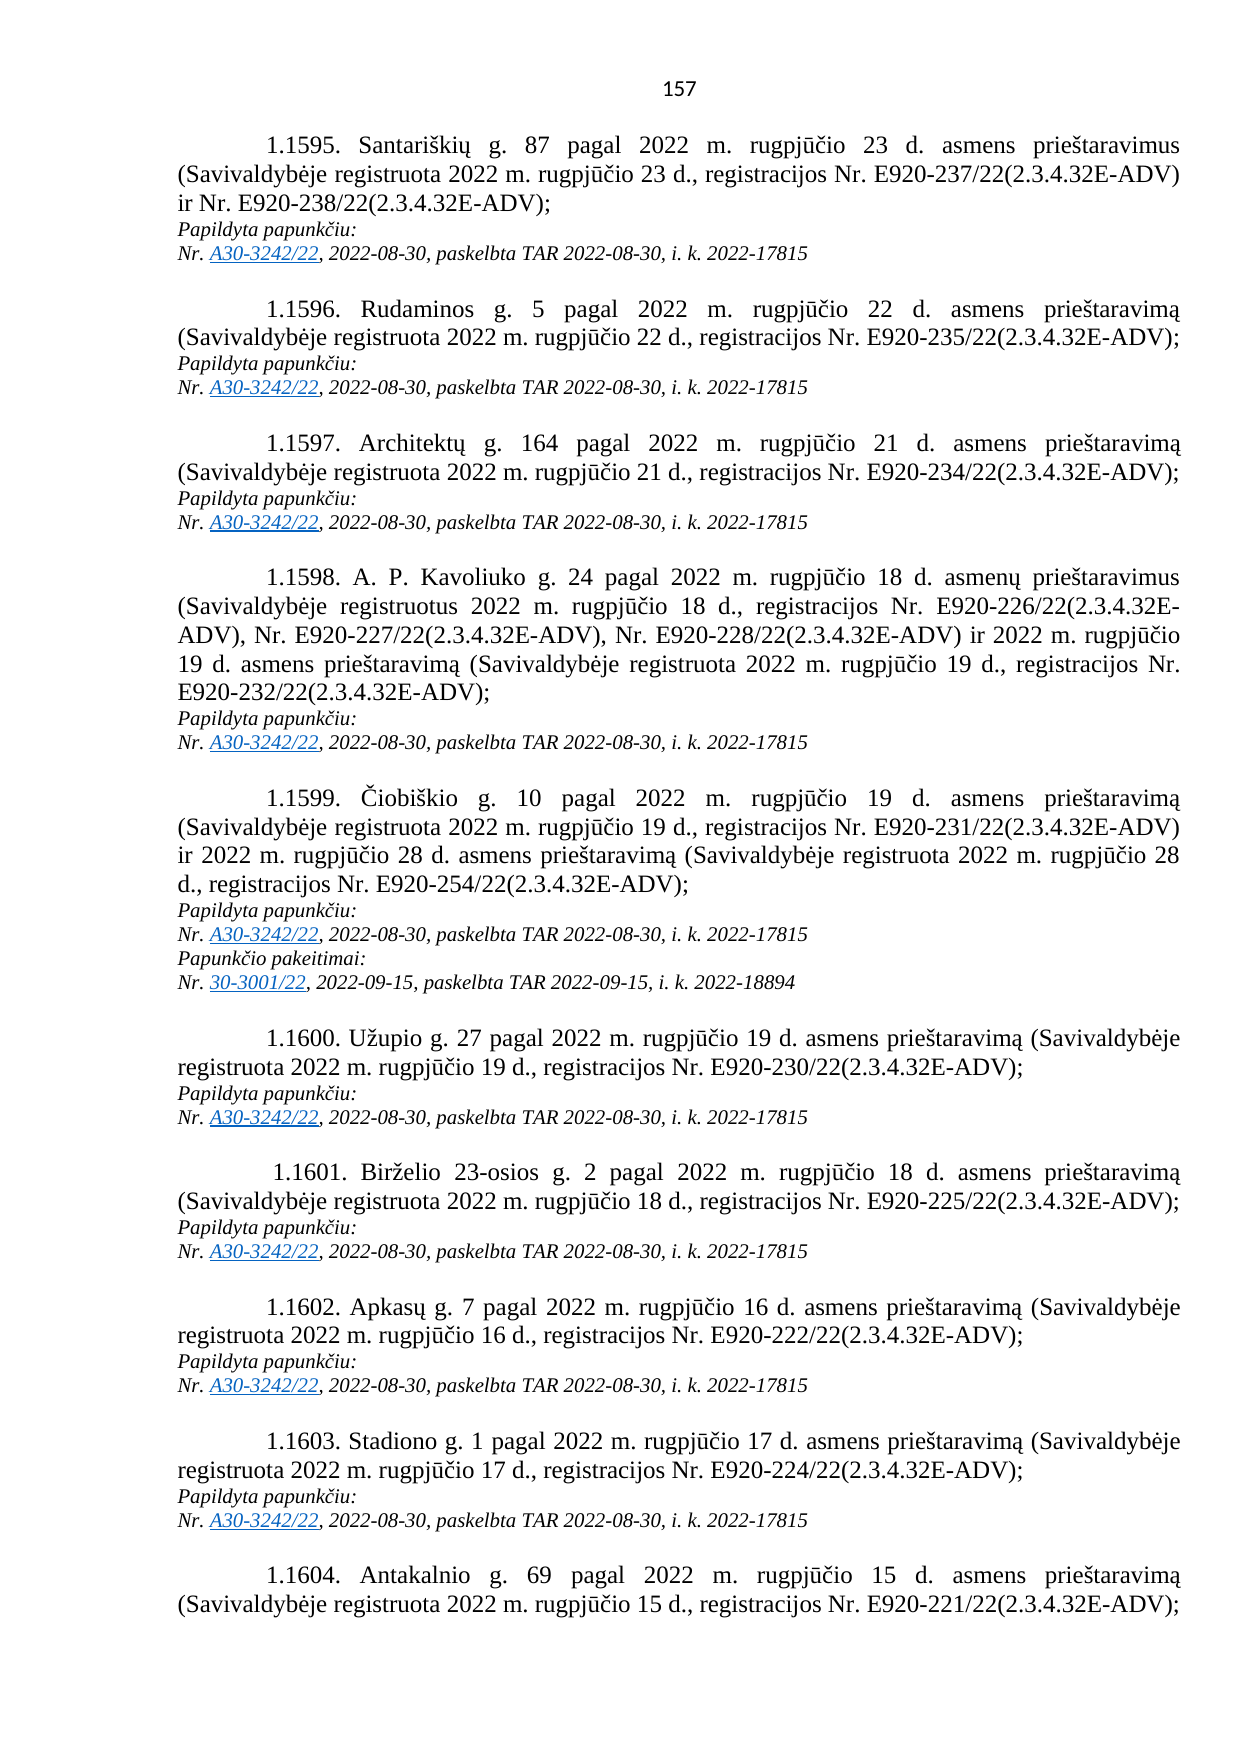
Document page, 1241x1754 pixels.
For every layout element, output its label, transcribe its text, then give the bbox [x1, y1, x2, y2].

text Papildyta papunkčiu: [177, 1081, 1181, 1105]
text 1.1601. Birželio 23-osios g. 2 pagal 2022 m. rugpjūčio 18 d. asmens prieštaravimą (Savivaldybėje registruota 2022 m. rugpjūčio 18 d., registracijos Nr. E920-225/22(2.3.4.32E-ADV); [177, 1157, 1181, 1215]
text Papildyta papunkčiu: [177, 898, 1181, 922]
text 1.1602. Apkasų g. 7 pagal 2022 m. rugpjūčio 16 d. asmens prieštaravimą (Savivaldybėje registruota 2022 m. rugpjūčio 16 d., registracijos Nr. E920-222/22(2.3.4.32E-ADV); [177, 1292, 1181, 1349]
text Papildyta papunkčiu: [177, 217, 1181, 241]
text 1.1603. Stadiono g. 1 pagal 2022 m. rugpjūčio 17 d. asmens prieštaravimą (Savivaldybėje registruota 2022 m. rugpjūčio 17 d., registracijos Nr. E920-224/22(2.3.4.32E-ADV); [177, 1426, 1181, 1484]
text Nr. A30-3242/22, 2022-08-30, paskelbta TAR 2022-08-30, i. k. 2022-17815 [177, 510, 1181, 534]
text Nr. A30-3242/22, 2022-08-30, paskelbta TAR 2022-08-30, i. k. 2022-17815 [177, 1508, 1181, 1532]
text Nr. A30-3242/22, 2022-08-30, paskelbta TAR 2022-08-30, i. k. 2022-17815 [177, 1105, 1181, 1129]
text Nr. 30-3001/22, 2022-09-15, paskelbta TAR 2022-09-15, i. k. 2022-18894 [177, 970, 1181, 994]
text 1.1597. Architektų g. 164 pagal 2022 m. rugpjūčio 21 d. asmens prieštaravimą (Savivaldybėje registruota 2022 m. rugpjūčio 21 d., registracijos Nr. E920-234/22(2.3.4.32E-ADV); [177, 428, 1181, 486]
text 1.1604. Antakalnio g. 69 pagal 2022 m. rugpjūčio 15 d. asmens prieštaravimą (Savivaldybėje registruota 2022 m. rugpjūčio 15 d., registracijos Nr. E920-221/22(2.3.4.32E-ADV); [177, 1561, 1181, 1618]
text Papildyta papunkčiu: [177, 706, 1181, 730]
text Nr. A30-3242/22, 2022-08-30, paskelbta TAR 2022-08-30, i. k. 2022-17815 [177, 241, 1181, 265]
text 1.1595. Santariškių g. 87 pagal 2022 m. rugpjūčio 23 d. asmens prieštaravimus (Savivaldybėje registruota 2022 m. rugpjūčio 23 d., registracijos Nr. E920-237/22(2.3.4.32E-ADV) ir Nr. E920-238/22(2.3.4.32E-ADV); [177, 131, 1181, 217]
text 1.1600. Užupio g. 27 pagal 2022 m. rugpjūčio 19 d. asmens prieštaravimą (Savivaldybėje registruota 2022 m. rugpjūčio 19 d., registracijos Nr. E920-230/22(2.3.4.32E-ADV); [177, 1023, 1181, 1081]
text Nr. A30-3242/22, 2022-08-30, paskelbta TAR 2022-08-30, i. k. 2022-17815 [177, 730, 1181, 754]
text Papildyta papunkčiu: [177, 1484, 1181, 1508]
text Nr. A30-3242/22, 2022-08-30, paskelbta TAR 2022-08-30, i. k. 2022-17815 [177, 375, 1181, 399]
text Nr. A30-3242/22, 2022-08-30, paskelbta TAR 2022-08-30, i. k. 2022-17815 [177, 1373, 1181, 1397]
text Papildyta papunkčiu: [177, 1215, 1181, 1239]
text Papildyta papunkčiu: [177, 1349, 1181, 1373]
text Papildyta papunkčiu: [177, 486, 1181, 510]
text Nr. A30-3242/22, 2022-08-30, paskelbta TAR 2022-08-30, i. k. 2022-17815 [177, 1239, 1181, 1263]
text Papildyta papunkčiu: [177, 351, 1181, 375]
text Papunkčio pakeitimai: [177, 946, 1181, 970]
text 1.1598. A. P. Kavoliuko g. 24 pagal 2022 m. rugpjūčio 18 d. asmenų prieštaravimus (Savivaldybėje registruotus 2022 m. rugpjūčio 18 d., registracijos Nr. E920-226/22(2.3.4.32E-ADV), Nr. E920-227/22(2.3.4.32E-ADV), Nr. E920-228/22(2.3.4.32E-ADV) ir 2022 m. rugpjūčio 19 d. asmens prieštaravimą (Savivaldybėje registruota 2022 m. rugpjūčio 19 d., registracijos Nr. E920-232/22(2.3.4.32E-ADV); [177, 562, 1181, 706]
text Nr. A30-3242/22, 2022-08-30, paskelbta TAR 2022-08-30, i. k. 2022-17815 [177, 922, 1181, 946]
text 1.1599. Čiobiškio g. 10 pagal 2022 m. rugpjūčio 19 d. asmens prieštaravimą (Savivaldybėje registruota 2022 m. rugpjūčio 19 d., registracijos Nr. E920-231/22(2.3.4.32E-ADV) ir 2022 m. rugpjūčio 28 d. asmens prieštaravimą (Savivaldybėje registruota 2022 m. rugpjūčio 28 d., registracijos Nr. E920-254/22(2.3.4.32E-ADV); [177, 783, 1181, 898]
text 1.1596. Rudaminos g. 5 pagal 2022 m. rugpjūčio 22 d. asmens prieštaravimą (Savivaldybėje registruota 2022 m. rugpjūčio 22 d., registracijos Nr. E920-235/22(2.3.4.32E-ADV); [177, 294, 1181, 351]
